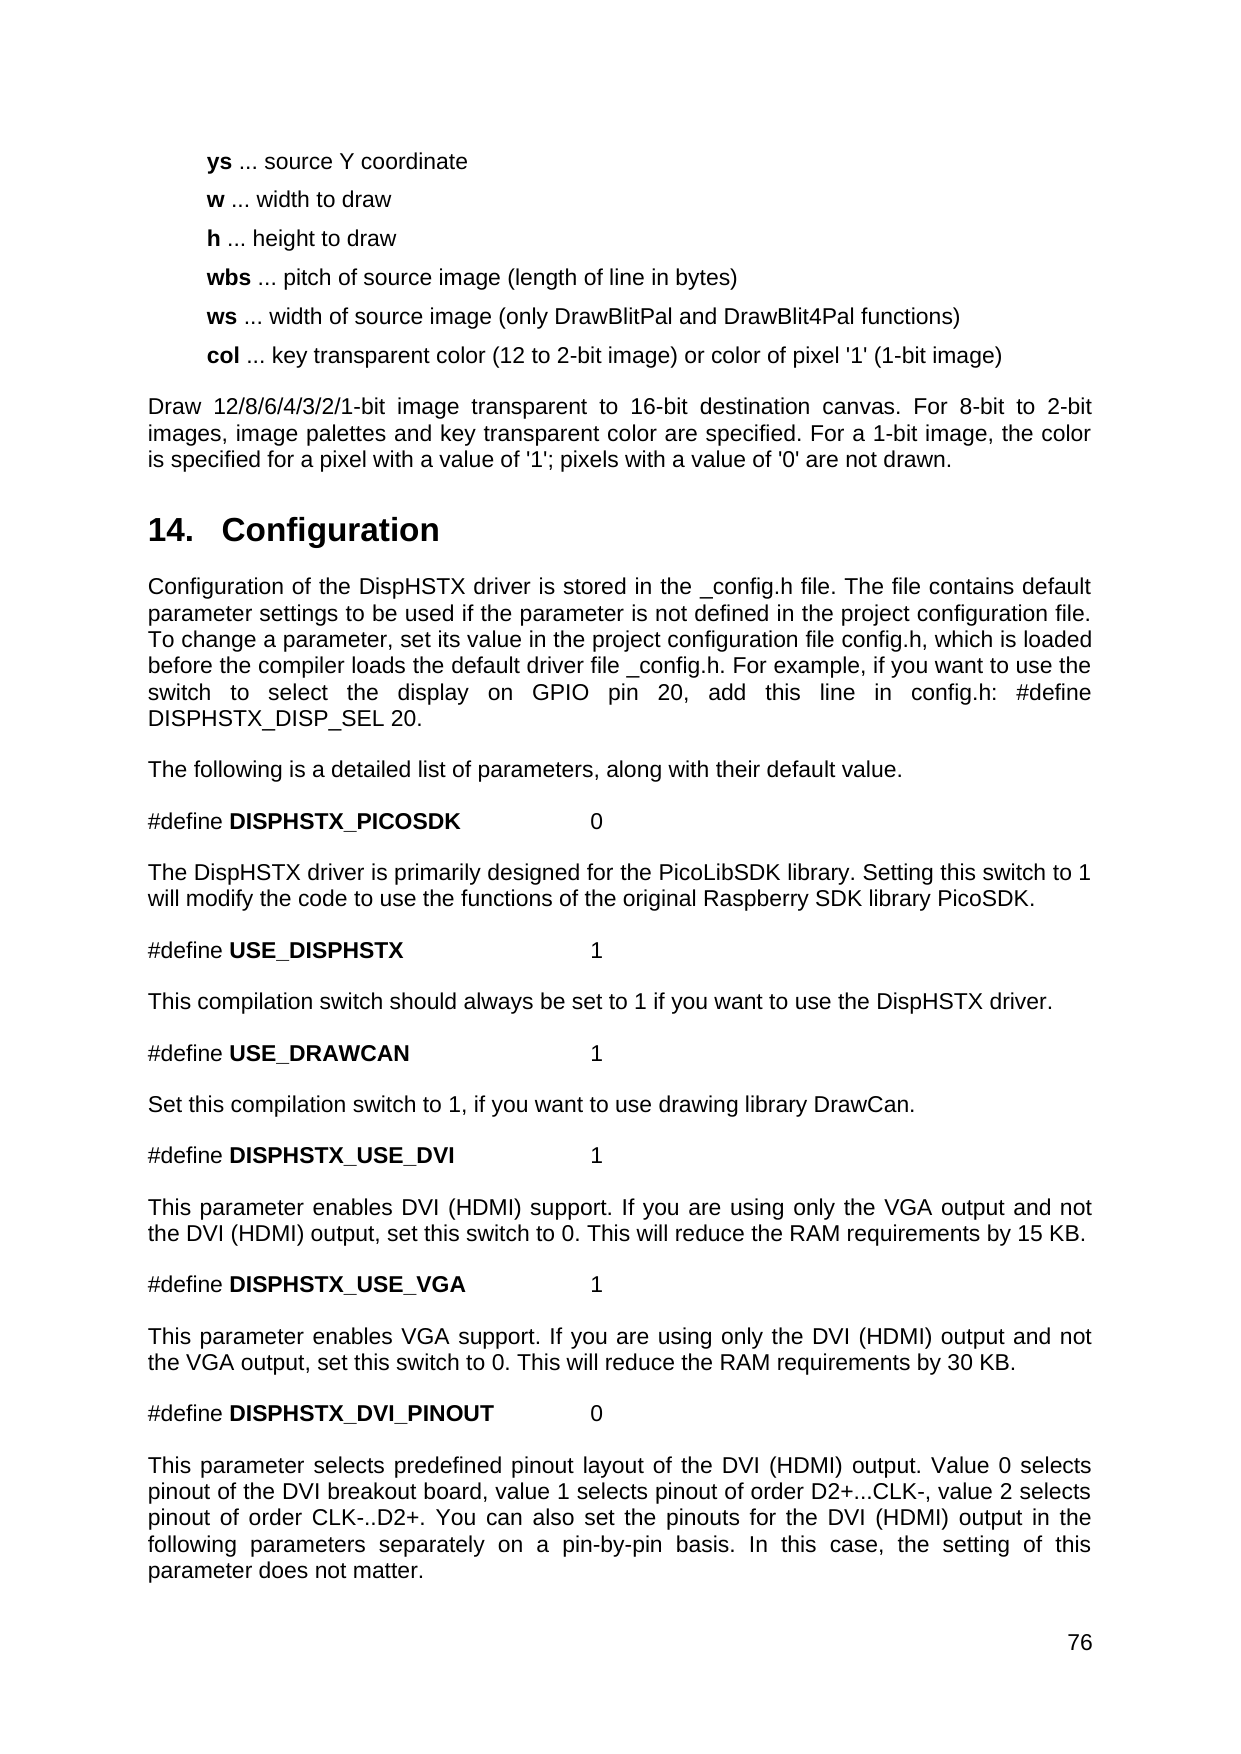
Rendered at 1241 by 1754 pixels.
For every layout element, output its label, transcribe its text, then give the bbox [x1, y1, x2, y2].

text wbs ... pitch of source image (length of line in bytes) [148, 264, 1093, 291]
text Draw 12/8/6/4/3/2/1-bit image transparent to 16-bit destination canvas. For 8-bit to 2-bit images, image palettes and key transparent color are specified. For a 1-bit image, the color is specified for a pixel with a value of '1'; pixels with a value of '0' are not drawn. [148, 393, 1093, 472]
text This parameter enables DVI (HDMI) support. If you are using only the VGA output and not the DVI (HDMI) output, set this switch to 0. This will reduce the RAM requirements by 15 KB. [148, 1193, 1093, 1246]
text #define DISPHSTX_USE_DVI 1 [148, 1142, 1093, 1168]
text #define DISPHSTX_DVI_PINOUT 0 [148, 1400, 1093, 1427]
text Set this compilation switch to 1, if you want to use drawing library DrawCan. [148, 1091, 1093, 1117]
text The following is a detailed list of parameters, along with their default value. [148, 756, 1093, 783]
text This parameter enables VGA support. If you are using only the DVI (HDMI) output and not the VGA output, set this switch to 0. This will reduce the RAM requirements by 30 KB. [148, 1323, 1093, 1375]
subtitle Configuration [148, 510, 1093, 548]
text This compilation switch should always be set to 1 if you want to use the DispHSTX driver. [148, 988, 1093, 1014]
text #define DISPHSTX_USE_VGA 1 [148, 1271, 1093, 1298]
text ws ... width of source image (only DrawBlitPal and DrawBlit4Pal functions) [148, 303, 1093, 329]
text This parameter selects predefined pinout layout of the DVI (HDMI) output. Value 0 selects pinout of the DVI breakout board, value 1 selects pinout of order D2+...CLK-, value 2 selects pinout of order CLK-..D2+. You can also set the pinouts for the DVI (HDMI) output in the following parameters separately on a pin-by-pin basis. In this case, the setting of this parameter does not matter. [148, 1452, 1093, 1583]
text Configuration of the DispHSTX driver is stored in the _config.h file. The file contains default parameter settings to be used if the parameter is not defined in the project configuration file. To change a parameter, set its value in the project configuration file config.h, which is loaded before the compiler loads the default driver file _config.h. For example, if you want to use the switch to select the display on GPIO pin 20, add this line in config.h: #define DISPHSTX_DISP_SEL 20. [148, 573, 1093, 731]
text ys ... source Y coordinate [148, 148, 1093, 174]
text #define DISPHSTX_PICOSDK 0 [148, 808, 1093, 834]
text #define USE_DISPHSTX 1 [148, 937, 1093, 963]
text The DispHSTX driver is primarily designed for the PicoLibSDK library. Setting this switch to 1 will modify the code to use the functions of the original Raspberry SDK library PicoSDK. [148, 859, 1093, 912]
text w ... width to draw [148, 186, 1093, 213]
text #define USE_DRAWCAN 1 [148, 1039, 1093, 1066]
text h ... height to draw [148, 225, 1093, 252]
text col ... key transparent color (12 to 2-bit image) or color of pixel '1' (1-bit image) [148, 342, 1093, 368]
